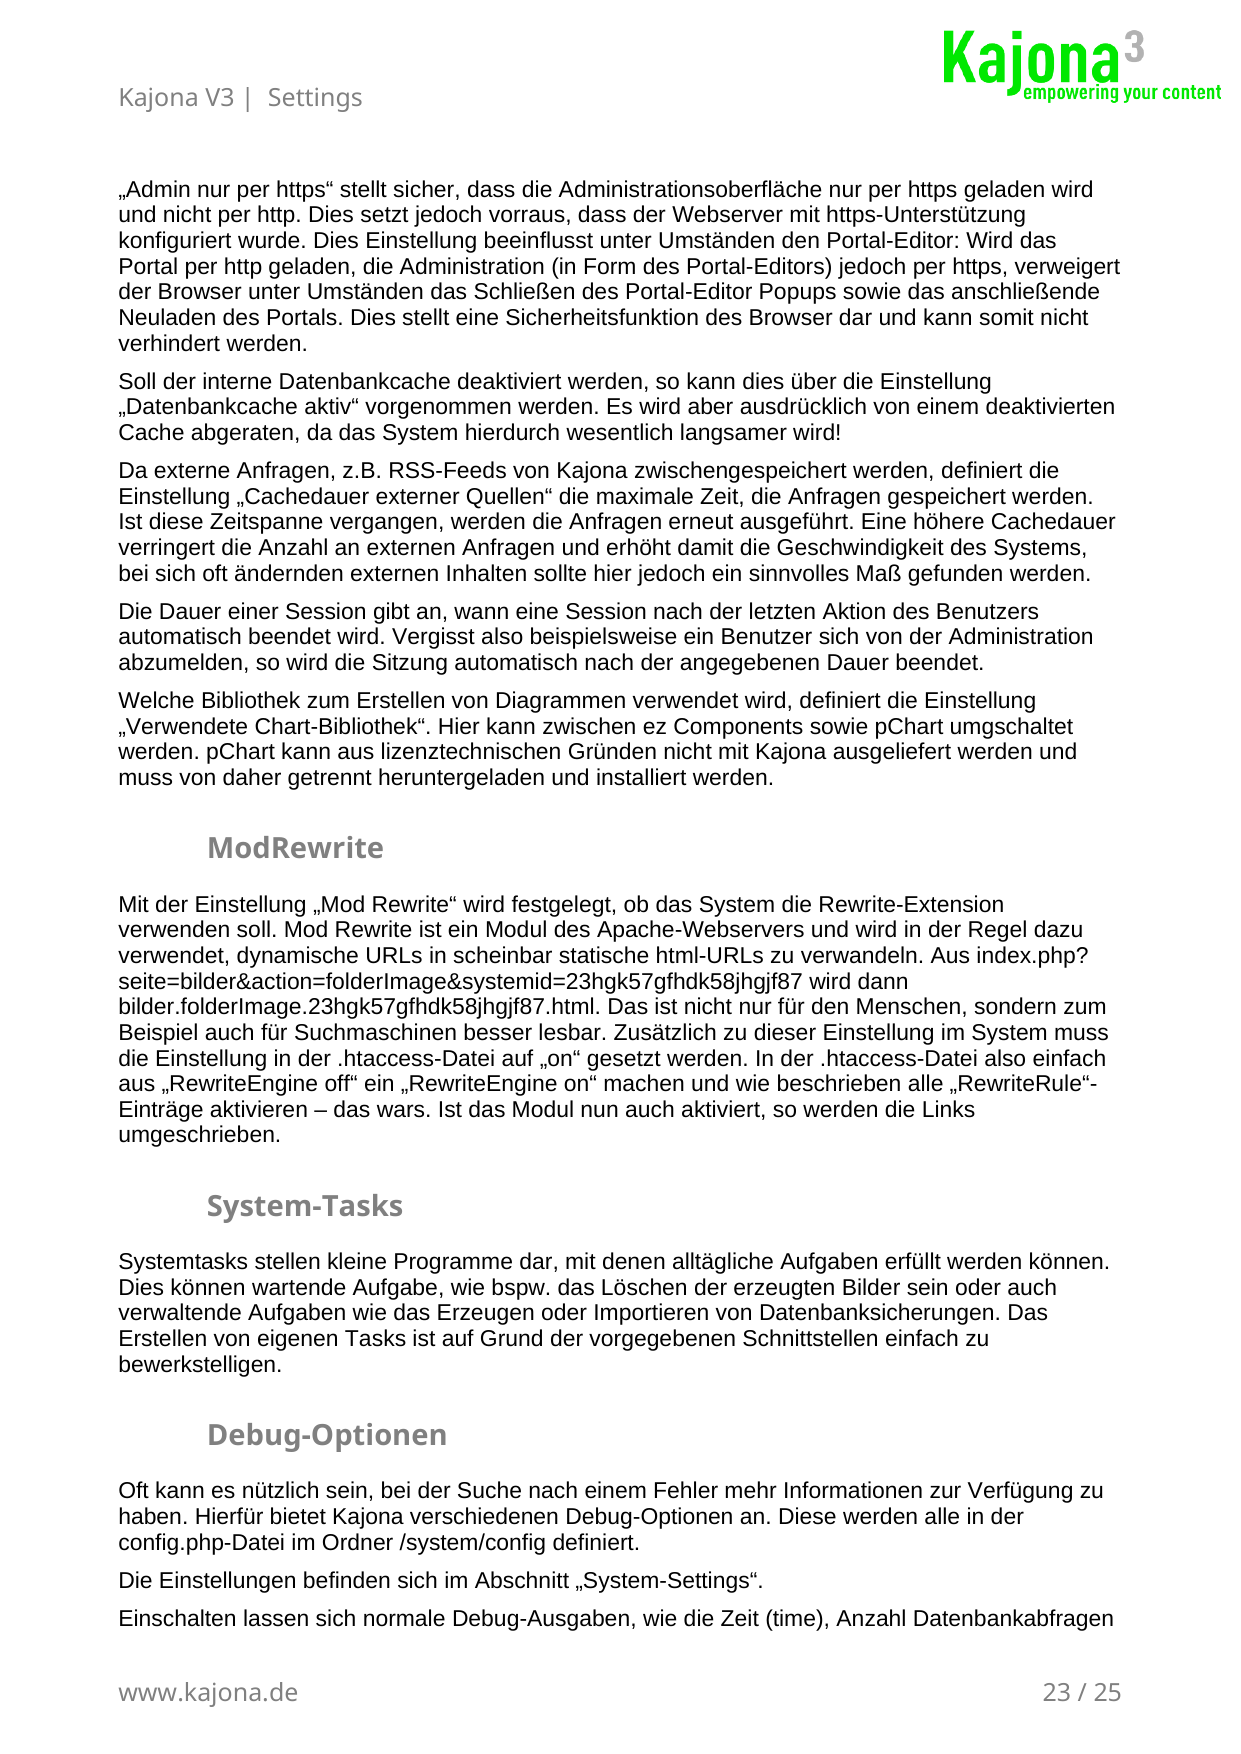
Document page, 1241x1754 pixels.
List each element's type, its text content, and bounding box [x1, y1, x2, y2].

picture [944, 30, 1221, 103]
text Die Dauer einer Session gibt an, wann eine Session nach der letzten Aktion des Benutzers automatisch beendet wird. Vergisst also beispielsweise ein Benutzer sich von der Administration abzumelden, so wird die Sitzung automatisch nach der angegebenen Dauer beendet. [118, 598, 1122, 675]
text Die Einstellungen befinden sich im Abschnitt „System-Settings“. [118, 1567, 1122, 1593]
subtitle ModRewrite [118, 828, 1122, 867]
text Systemtasks stellen kleine Programme dar, mit denen alltägliche Aufgaben erfüllt werden können. Dies können wartende Aufgabe, wie bspw. das Löschen der erzeugten Bilder sein oder auch verwaltende Aufgaben wie das Erzeugen oder Importieren von Datenbanksicherungen. Das Erstellen von eigenen Tasks ist auf Grund der vorgegebenen Schnittstellen einfach zu bewerkstelligen. [118, 1249, 1122, 1377]
text „Admin nur per https“ stellt sicher, dass die Administrationsoberfläche nur per https geladen wird und nicht per http. Dies setzt jedoch vorraus, dass der Webserver mit https-Unterstützung konfiguriert wurde. Dies Einstellung beeinflusst unter Umständen den Portal-Editor: Wird das Portal per http geladen, die Administration (in Form des Portal-Editors) jedoch per https, verweigert der Browser unter Umständen das Schließen des Portal-Editor Popups sowie das anschließende Neuladen des Portals. Dies stellt eine Sicherheitsfunktion des Browser dar und kann somit nicht verhindert werden. [118, 177, 1122, 356]
text Oft kann es nützlich sein, bei der Suche nach einem Fehler mehr Informationen zur Verfügung zu haben. Hierfür bietet Kajona verschiedenen Debug-Optionen an. Diese werden alle in der config.php-Datei im Ordner /system/config definiert. [118, 1478, 1122, 1555]
text Mit der Einstellung „Mod Rewrite“ wird festgelegt, ob das System die Rewrite-Extension verwenden soll. Mod Rewrite ist ein Modul des Apache-Webservers und wird in der Regel dazu verwendet, dynamische URLs in scheinbar statische html-URLs zu verwandeln. Aus index.php?seite=bilder&action=folderImage&systemid=23hgk57gfhdk58jhgjf87 wird dann bilder.folderImage.23hgk57gfhdk58jhgjf87.html. Das ist nicht nur für den Menschen, sondern zum Beispiel auch für Suchmaschinen besser lesbar. Zusätzlich zu dieser Einstellung im System muss die Einstellung in der .htaccess-Datei auf „on“ gesetzt werden. In der .htaccess-Datei also einfach aus „RewriteEngine off“ ein „RewriteEngine on“ machen und wie beschrieben alle „RewriteRule“-Einträge aktivieren – das wars. Ist das Modul nun auch aktiviert, so werden die Links umgeschrieben. [118, 891, 1122, 1148]
text Welche Bibliothek zum Erstellen von Diagrammen verwendet wird, definiert die Einstellung „Verwendete Chart-Bibliothek“. Hier kann zwischen ez Components sowie pChart umgschaltet werden. pChart kann aus lizenztechnischen Gründen nicht mit Kajona ausgeliefert werden und muss von daher getrennt heruntergeladen und installiert werden. [118, 688, 1122, 790]
text Soll der interne Datenbankcache deaktiviert werden, so kann dies über die Einstellung „Datenbankcache aktiv“ vorgenommen werden. Es wird aber ausdrücklich von einem deaktivierten Cache abgeraten, da das System hierdurch wesentlich langsamer wird! [118, 368, 1122, 445]
subtitle Debug-Optionen [118, 1414, 1122, 1454]
subtitle System-Tasks [118, 1185, 1122, 1225]
text Einschalten lassen sich normale Debug-Ausgaben, wie die Zeit (time), Anzahl Datenbankabfragen [118, 1606, 1122, 1631]
text Da externe Anfragen, z.B. RSS-Feeds von Kajona zwischengespeichert werden, definiert die Einstellung „Cachedauer externer Quellen“ die maximale Zeit, die Anfragen gespeichert werden. Ist diese Zeitspanne vergangen, werden die Anfragen erneut ausgeführt. Eine höhere Cachedauer verringert die Anzahl an externen Anfragen und erhöht damit die Geschwindigkeit des Systems, bei sich oft ändernden externen Inhalten sollte hier jedoch ein sinnvolles Maß gefunden werden. [118, 458, 1122, 586]
